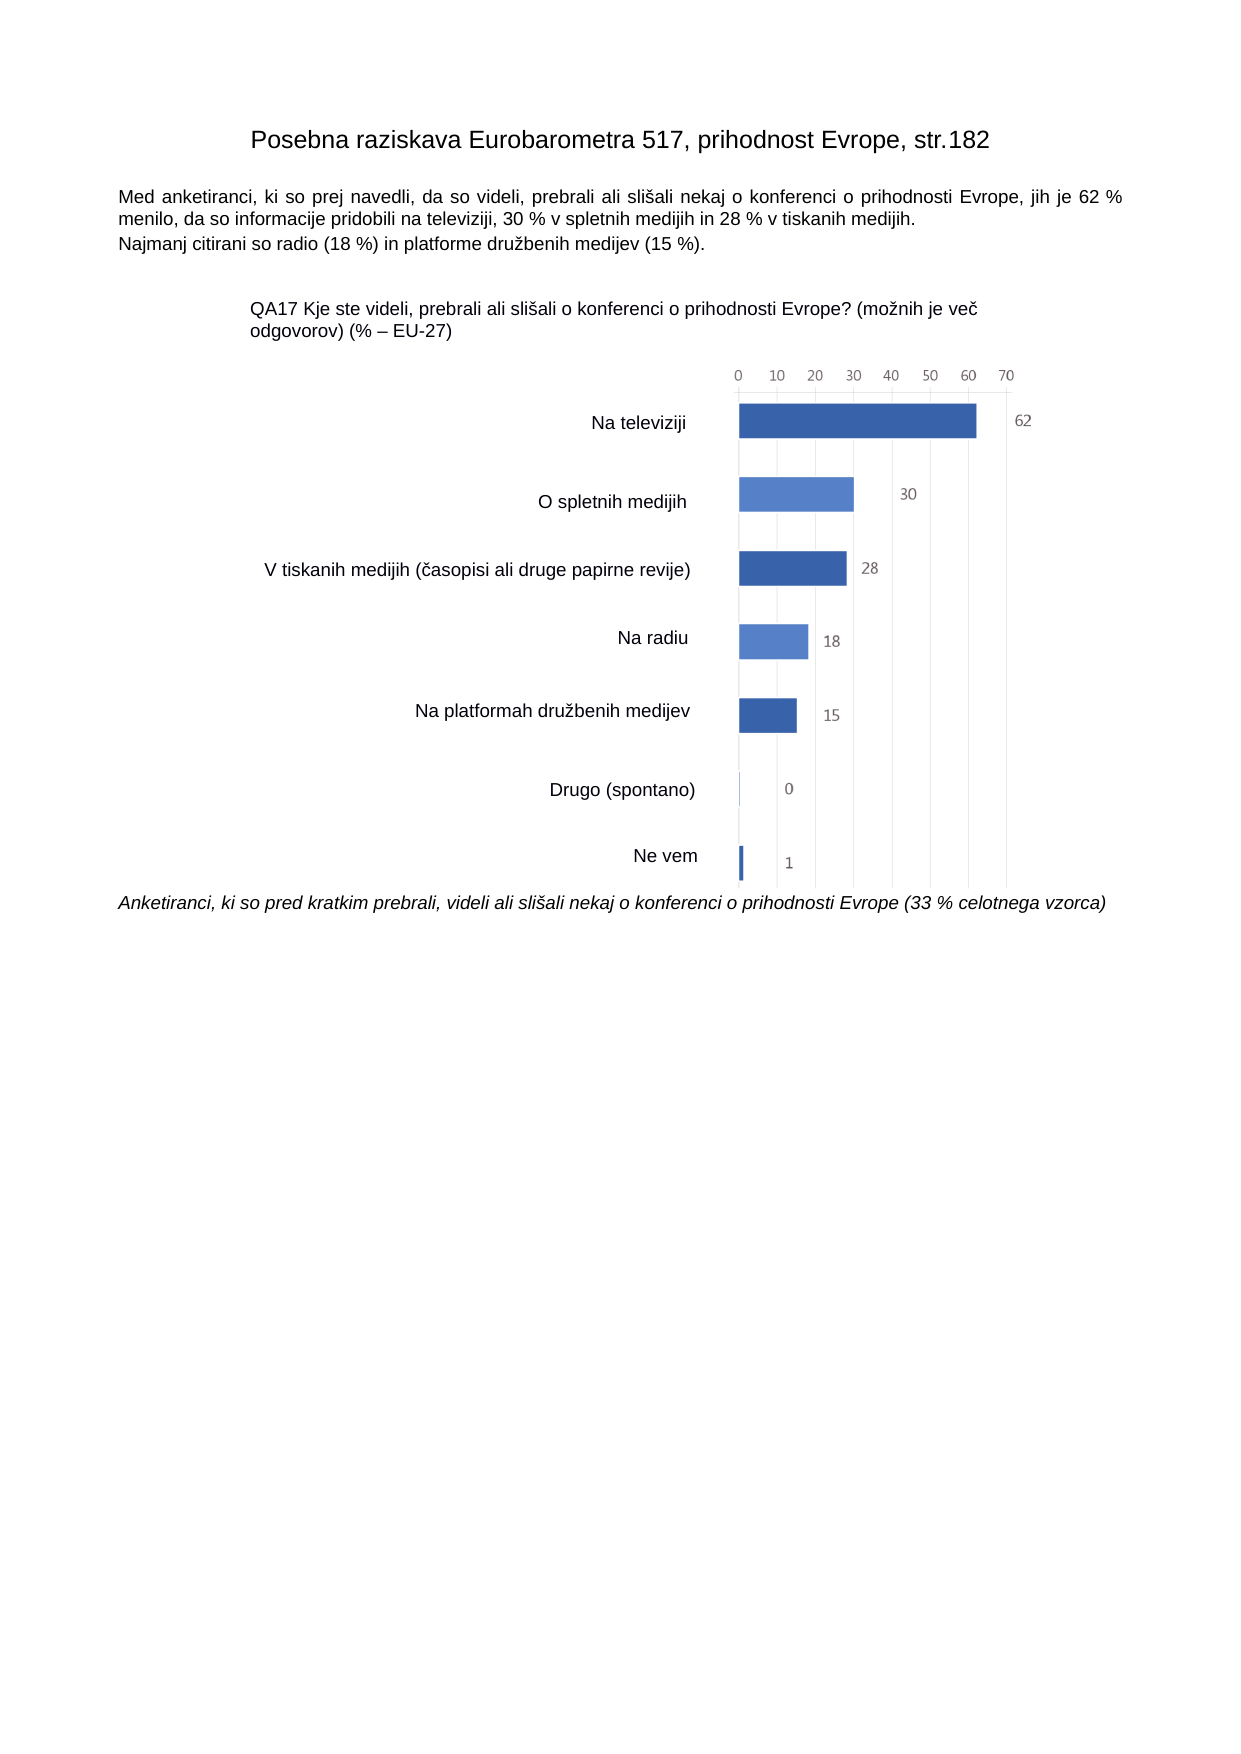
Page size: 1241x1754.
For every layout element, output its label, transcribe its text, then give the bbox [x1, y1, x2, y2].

text Med anketiranci, ki so prej navedli, da so videli, prebrali ali slišali nekaj o konferenci o prihodnosti Evrope, jih je 62 % menilo, da so informacije pridobili na televiziji, 30 % v spletnih medijih in 28 % v tiskanih medijih. [118, 186, 1122, 229]
text Anketiranci, ki so pred kratkim prebrali, videli ali slišali nekaj o konferenci o prihodnosti Evrope (33 % celotnega vzorca) [118, 282, 1122, 913]
text Najmanj citirani so radio (18 %) in platforme družbenih medijev (15 %). [118, 232, 1122, 254]
picture [728, 361, 1040, 889]
